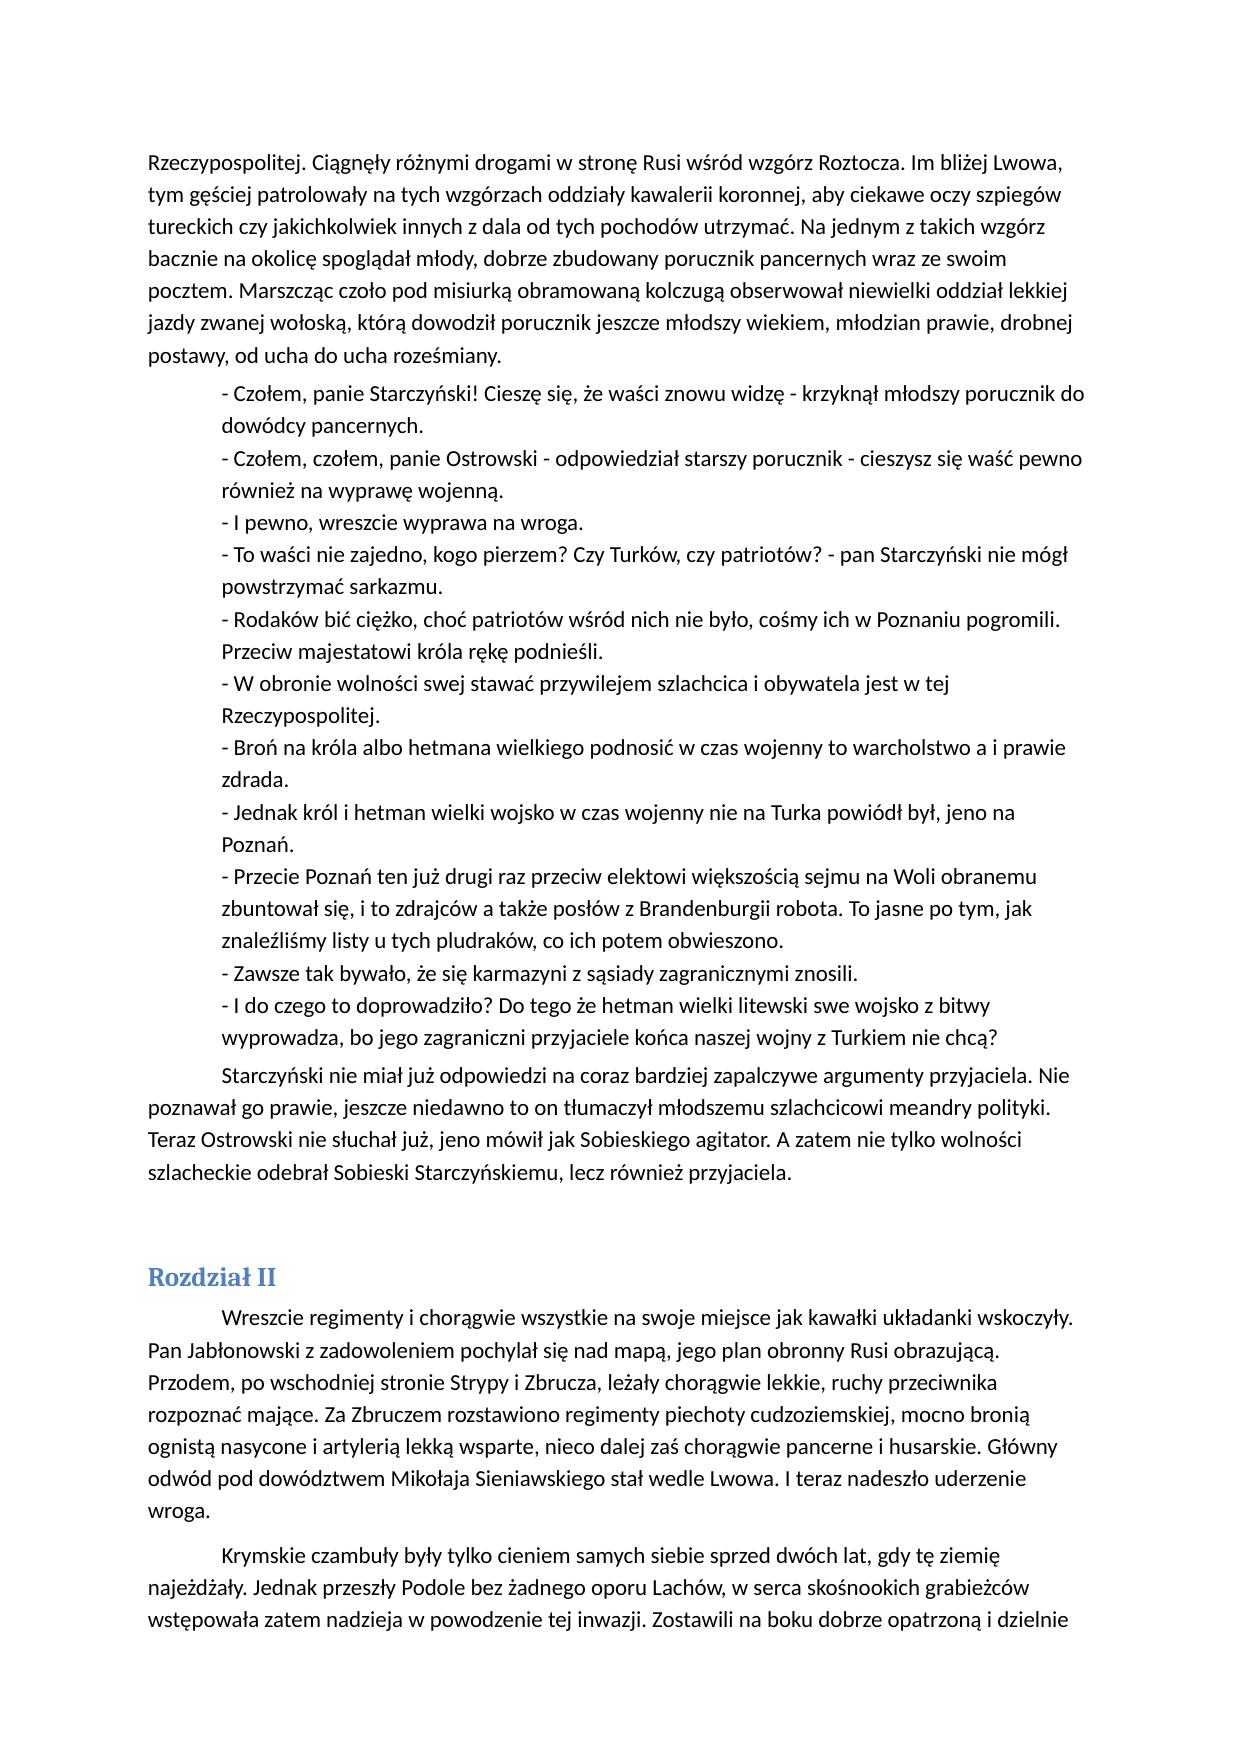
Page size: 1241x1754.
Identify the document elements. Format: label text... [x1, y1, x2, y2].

text - Zawsze tak bywało, że się karmazyni z sąsiady zagranicznymi znosili. [221, 959, 1093, 987]
text - To waści nie zajedno, kogo pierzem? Czy Turków, czy patriotów? - pan Starczyński nie mógł powstrzymać sarkazmu. [221, 540, 1093, 601]
text - Rodaków bić ciężko, choć patriotów wśród nich nie było, cośmy ich w Poznaniu pogromili. Przeciw majestatowi króla rękę podnieśli. [221, 605, 1093, 665]
text - I do czego to doprowadziło? Do tego że hetman wielki litewski swe wojsko z bitwy wyprowadza, bo jego zagraniczni przyjaciele końca naszej wojny z Turkiem nie chcą? [221, 991, 1093, 1051]
text Starczyński nie miał już odpowiedzi na coraz bardziej zapalczywe argumenty przyjaciela. Nie poznawał go prawie, jeszcze niedawno to on tłumaczył młodszemu szlachcicowi meandry polityki. Teraz Ostrowski nie słuchał już, jeno mówił jak Sobieskiego agitator. A zatem nie tylko wolności szlacheckie odebrał Sobieski Starczyńskiemu, lecz również przyjaciela. [148, 1061, 1093, 1186]
text - Czołem, czołem, panie Ostrowski - odpowiedział starszy porucznik - cieszysz się waść pewno również na wyprawę wojenną. [221, 444, 1093, 504]
text Krymskie czambuły były tylko cieniem samych siebie sprzed dwóch lat, gdy tę ziemię najeżdżały. Jednak przeszły Podole bez żadnego oporu Lachów, w serca skośnookich grabieżców wstępowała zatem nadzieja w powodzenie tej inwazji. Zostawili na boku dobrze opatrzoną i dzielnie [148, 1541, 1093, 1634]
text - Jednak król i hetman wielki wojsko w czas wojenny nie na Turka powiódł był, jeno na Poznań. [221, 798, 1093, 858]
text - Czołem, panie Starczyński! Cieszę się, że waści znowu widzę - krzyknął młodszy porucznik do dowódcy pancernych. [221, 379, 1093, 439]
text - I pewno, wreszcie wyprawa na wroga. [221, 508, 1093, 536]
text - W obronie wolności swej stawać przywilejem szlachcica i obywatela jest w tej Rzeczypospolitej. [221, 669, 1093, 729]
subtitle Rozdział II [148, 1262, 1093, 1293]
text - Broń na króla albo hetmana wielkiego podnosić w czas wojenny to warcholstwo a i prawie zdrada. [221, 733, 1093, 794]
text Wreszcie regimenty i chorągwie wszystkie na swoje miejsce jak kawałki układanki wskoczyły. Pan Jabłonowski z zadowoleniem pochylał się nad mapą, jego plan obronny Rusi obrazującą. Przodem, po wschodniej stronie Strypy i Zbrucza, leżały chorągwie lekkie, ruchy przeciwnika rozpoznać mające. Za Zbruczem rozstawiono regimenty piechoty cudzoziemskiej, mocno bronią ognistą nasycone i artylerią lekką wsparte, nieco dalej zaś chorągwie pancerne i husarskie. Główny odwód pod dowództwem Mikołaja Sieniawskiego stał wedle Lwowa. I teraz nadeszło uderzenie wroga. [148, 1303, 1093, 1525]
text Rzeczypospolitej. Ciągnęły różnymi drogami w stronę Rusi wśród wzgórz Roztocza. Im bliżej Lwowa, tym gęściej patrolowały na tych wzgórzach oddziały kawalerii koronnej, aby ciekawe oczy szpiegów tureckich czy jakichkolwiek innych z dala od tych pochodów utrzymać. Na jednym z takich wzgórz bacznie na okolicę spoglądał młody, dobrze zbudowany porucznik pancernych wraz ze swoim pocztem. Marszcząc czoło pod misiurką obramowaną kolczugą obserwował niewielki oddział lekkiej jazdy zwanej wołoską, którą dowodził porucznik jeszcze młodszy wiekiem, młodzian prawie, drobnej postawy, od ucha do ucha roześmiany. [148, 148, 1093, 369]
text - Przecie Poznań ten już drugi raz przeciw elektowi większością sejmu na Woli obranemu zbuntował się, i to zdrajców a także posłów z Brandenburgii robota. To jasne po tym, jak znaleźliśmy listy u tych pludraków, co ich potem obwieszono. [221, 862, 1093, 954]
